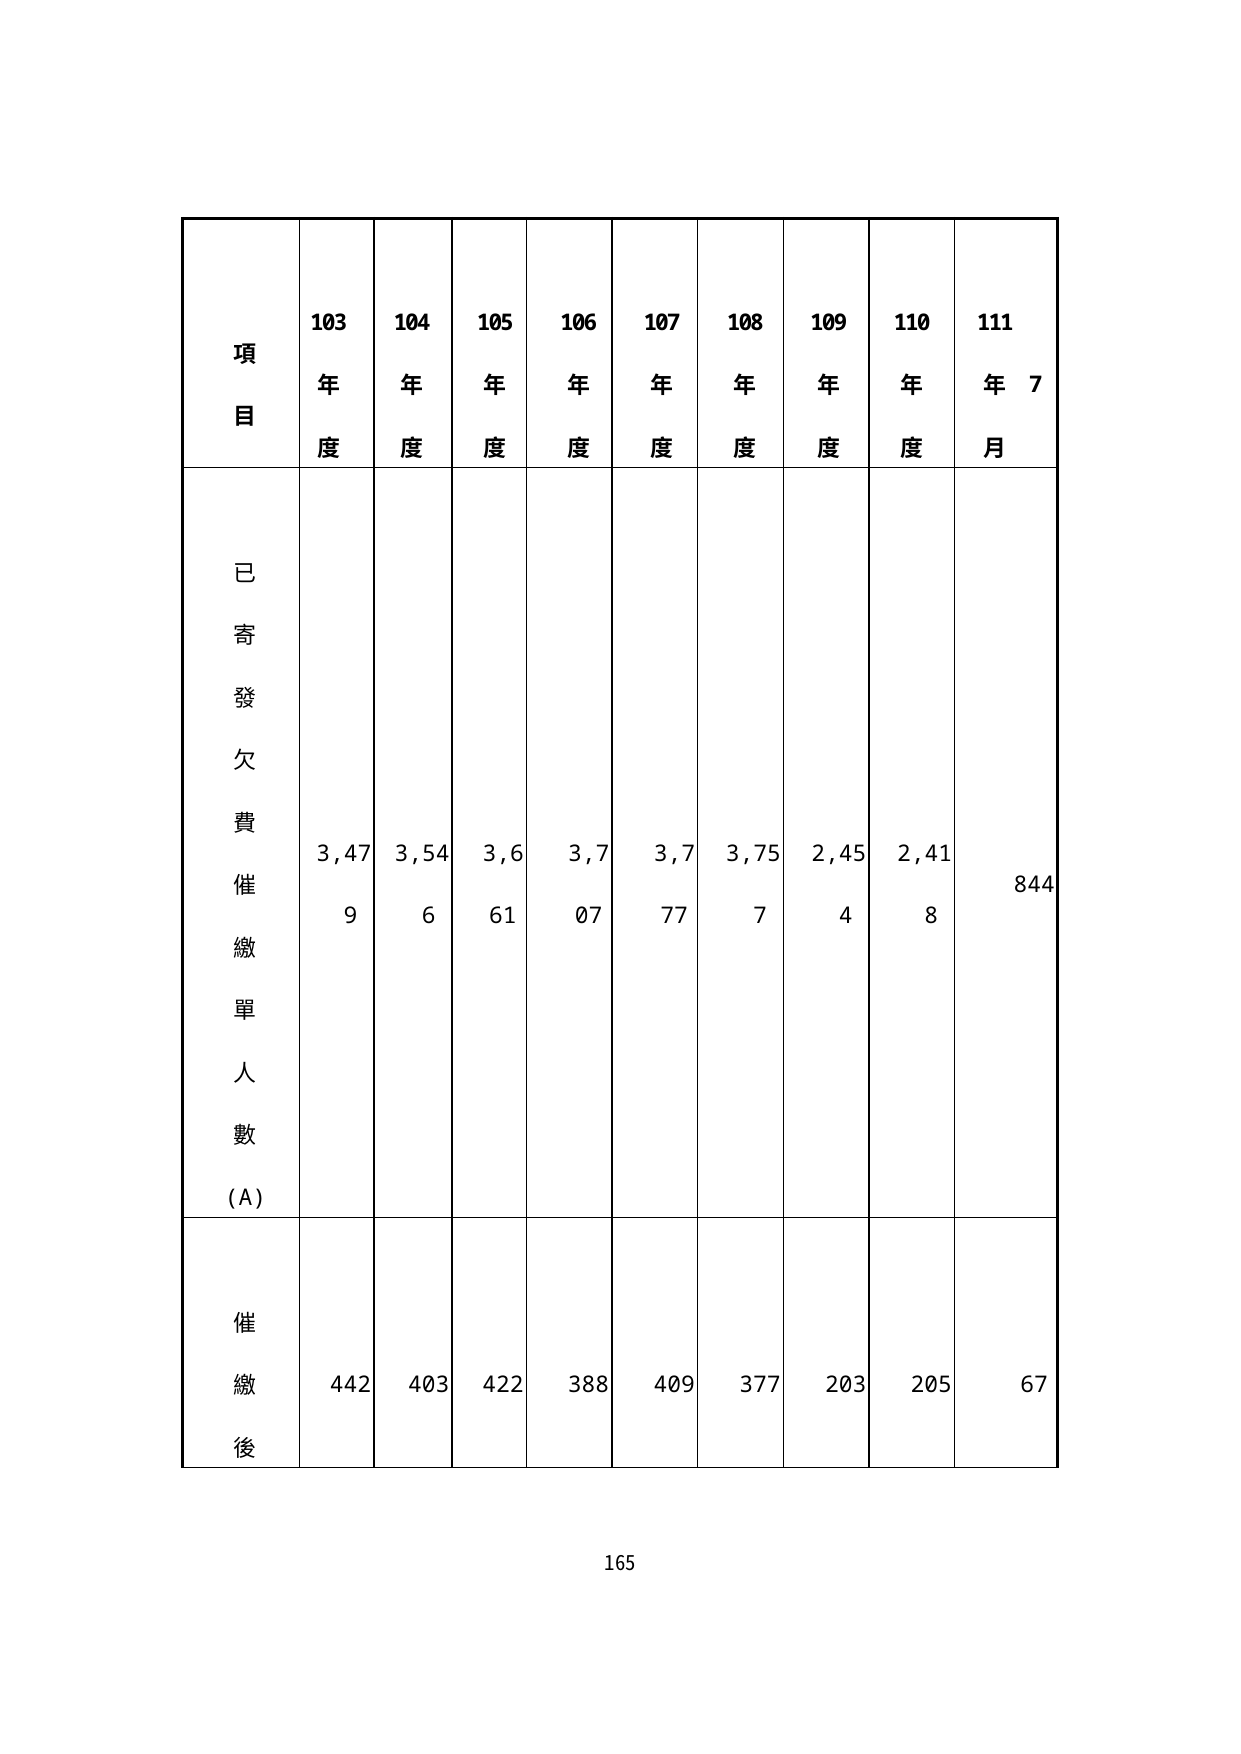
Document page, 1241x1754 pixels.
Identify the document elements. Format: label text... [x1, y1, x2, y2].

table_cell 388 [527, 1218, 611, 1467]
table_cell 3,707 [527, 468, 611, 1217]
table_cell 203 [784, 1218, 868, 1467]
table_cell 377 [698, 1218, 783, 1467]
table_cell 3,777 [613, 468, 697, 1217]
table_cell 403 [375, 1218, 451, 1467]
table_header 105年度 [453, 220, 526, 467]
table_header 107年度 [613, 220, 697, 467]
table_cell 3,546 [375, 468, 451, 1217]
table_cell 已寄發欠費催繳單人數(A) [184, 468, 299, 1217]
table_header 109年度 [784, 220, 868, 467]
table_cell 2,418 [870, 468, 954, 1217]
table_cell 422 [453, 1218, 526, 1467]
table_cell 3,661 [453, 468, 526, 1217]
table_header 104年度 [375, 220, 451, 467]
table_header 103年度 [300, 220, 373, 467]
table_header 106年度 [527, 220, 611, 467]
table_cell 催繳後 [184, 1218, 299, 1467]
table_cell 844 [955, 468, 1056, 1217]
table_cell 205 [870, 1218, 954, 1467]
table_cell 3,479 [300, 468, 373, 1217]
table_header 108年度 [698, 220, 783, 467]
table_header 110年度 [870, 220, 954, 467]
table_cell 442 [300, 1218, 373, 1467]
table_cell 2,454 [784, 468, 868, 1217]
table_cell 67 [955, 1218, 1056, 1467]
table_header 項 目 [184, 220, 299, 467]
table_header 111年7月 [955, 220, 1056, 467]
table_cell 3,757 [698, 468, 783, 1217]
table_cell 409 [613, 1218, 697, 1467]
